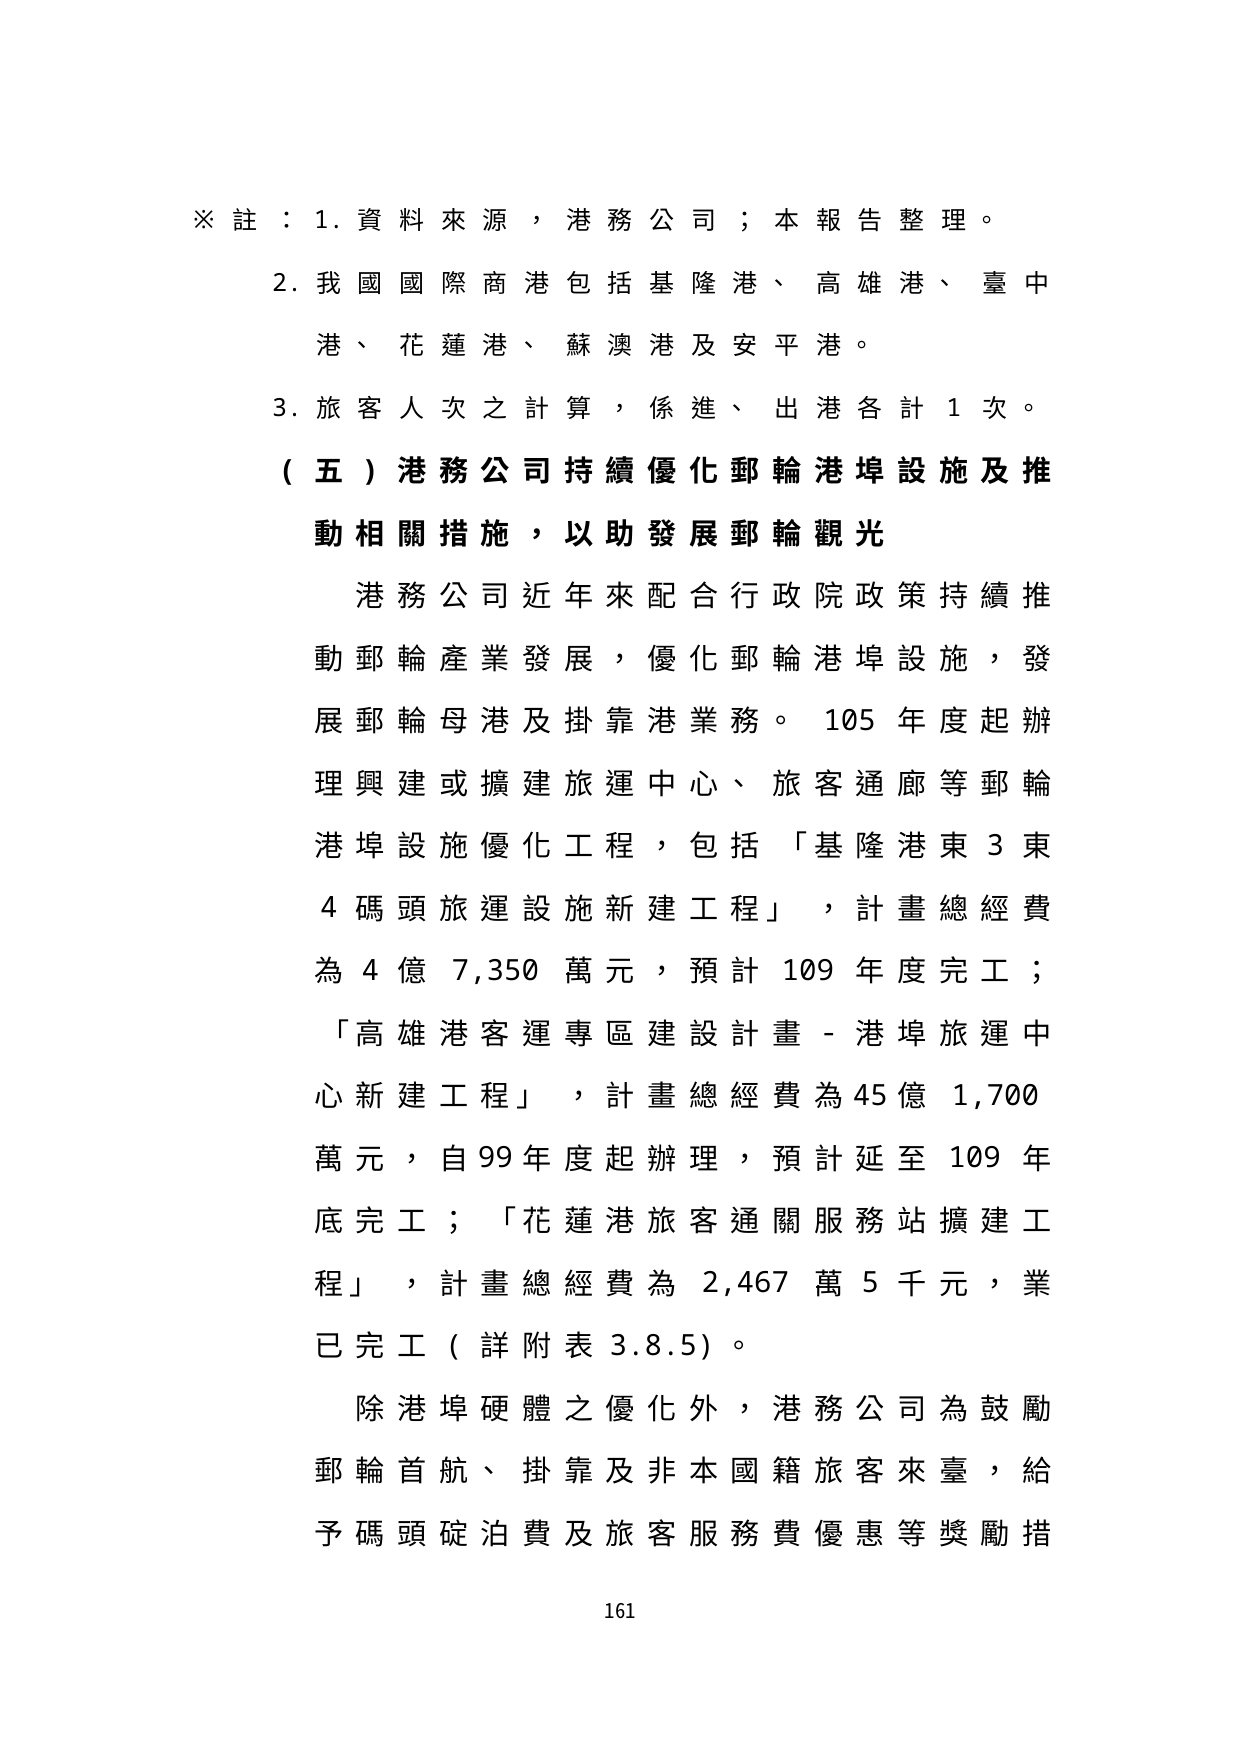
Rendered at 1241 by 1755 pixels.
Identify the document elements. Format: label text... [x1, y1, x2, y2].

text 3.旅客人次之計算，係進、出港各計1次。 [259, 365, 1058, 427]
text (五)港務公司持續優化郵輪港埠設施及推動相關措施，以助發展郵輪觀光 [242, 427, 1058, 552]
text 港務公司近年來配合行政院政策持續推動郵輪產業發展，優化郵輪港埠設施，發展郵輪母港及掛靠港業務。105年度起辦理興建或擴建旅運中心、旅客通廊等郵輪港埠設施優化工程，包括「基隆港東3東4碼頭旅運設施新建工程」，計畫總經費為4億7,350萬元，預計109年度完工；「高雄港客運專區建設計畫-港埠旅運中心新建工程」，計畫總經費為45億1,700萬元，自99年度起辦理，預計延至109年底完工；「花蓮港旅客通關服務站擴建工程」，計畫總經費為2,467萬5千元，業已完工(詳附表3.8.5)。 [271, 552, 1058, 1365]
text ※註：1.資料來源，港務公司；本報告整理。 [183, 177, 1058, 240]
text 除港埠硬體之優化外，港務公司為鼓勵郵輪首航、掛靠及非本國籍旅客來臺，給予碼頭碇泊費及旅客服務費優惠等獎勵措 [271, 1365, 1058, 1552]
text 2.我國國際商港包括基隆港、高雄港、臺中港、花蓮港、蘇澳港及安平港。 [259, 240, 1058, 365]
